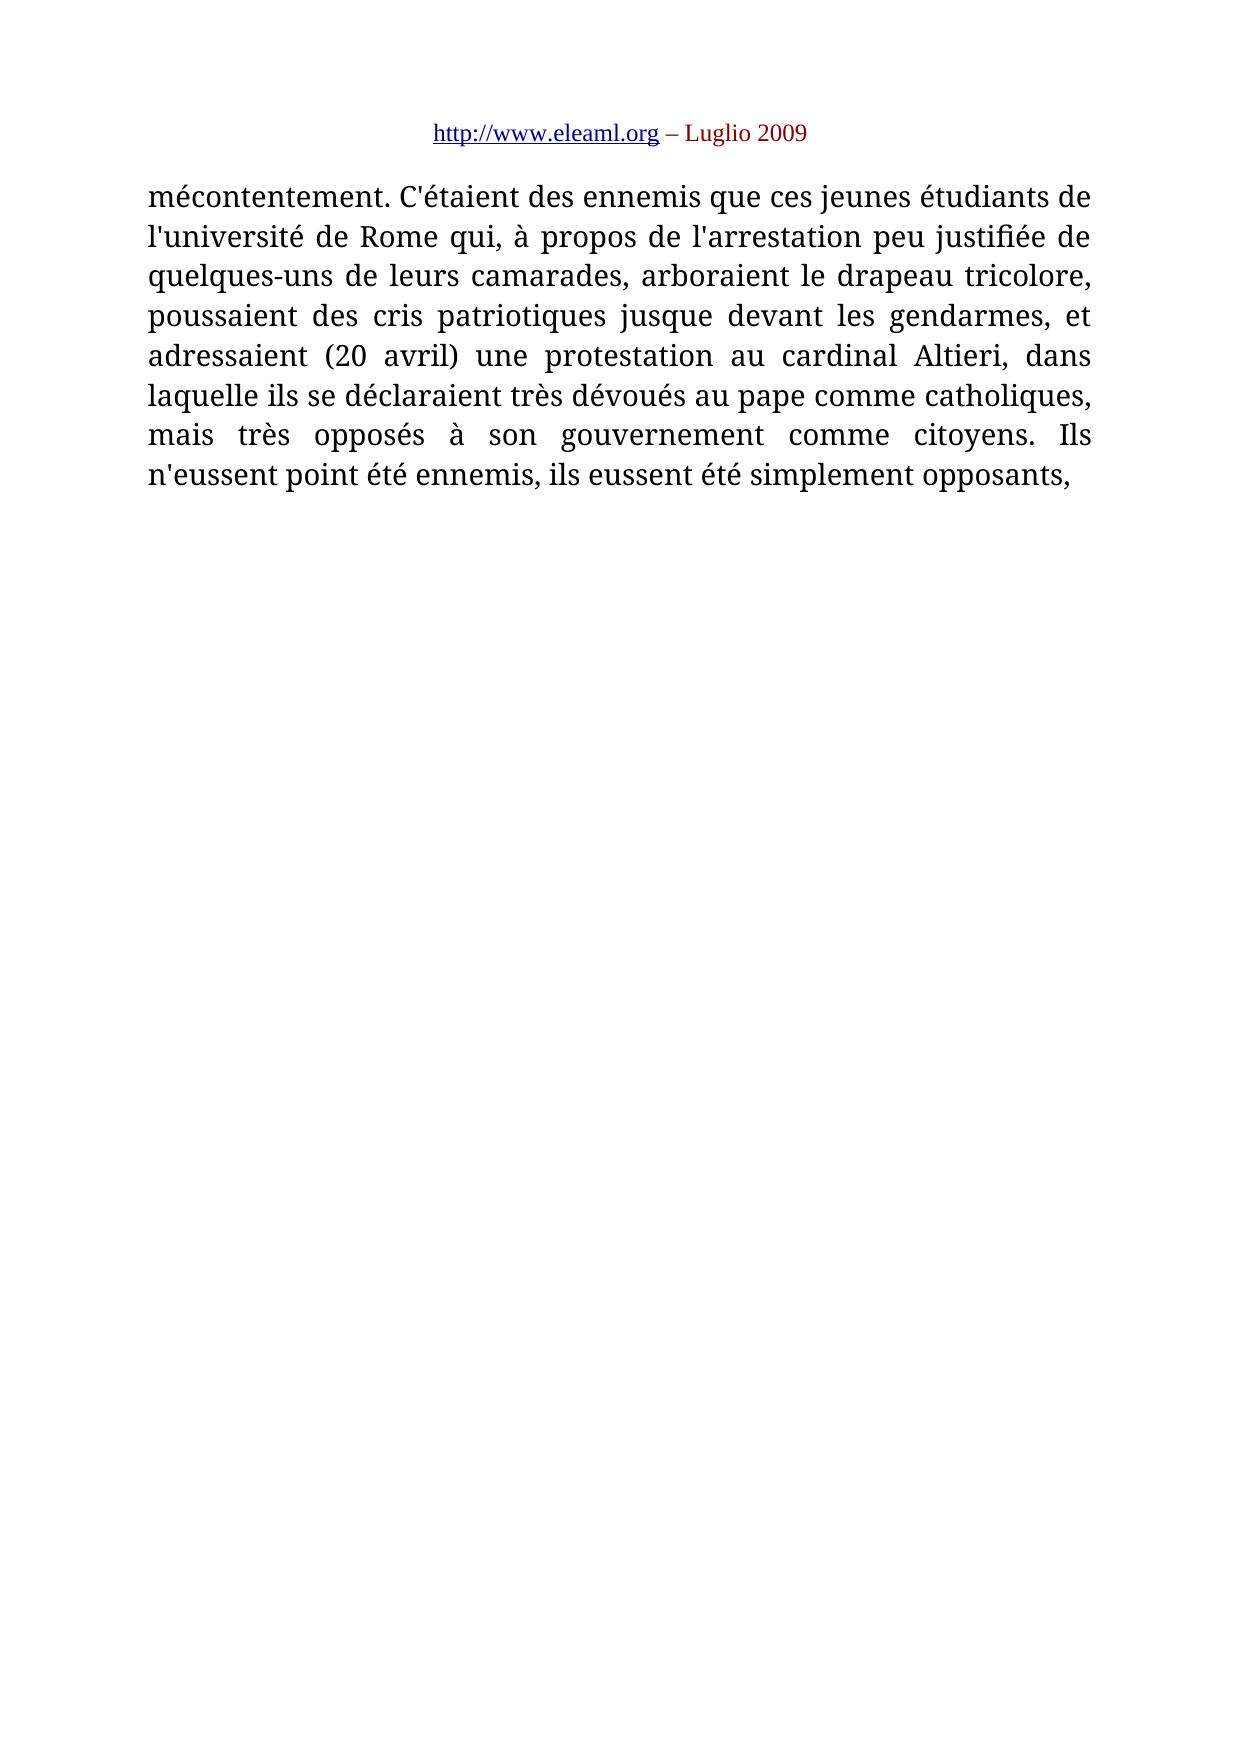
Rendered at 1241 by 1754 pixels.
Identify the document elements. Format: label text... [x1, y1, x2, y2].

text mécontentement. C'étaient des ennemis que ces jeunes étudiants de l'université de Rome qui, à propos de l'arrestation peu justifiée de quelques-uns de leurs camarades, arboraient le drapeau tricolore, poussaient des cris patriotiques jusque devant les gendarmes, et adressaient (20 avril) une protestation au cardinal Altieri, dans laquelle ils se déclaraient très dévoués au pape comme catholiques, mais très opposés à son gouvernement comme citoyens. Ils n'eussent point été ennemis, ils eussent été simplement opposants, [148, 176, 1093, 494]
